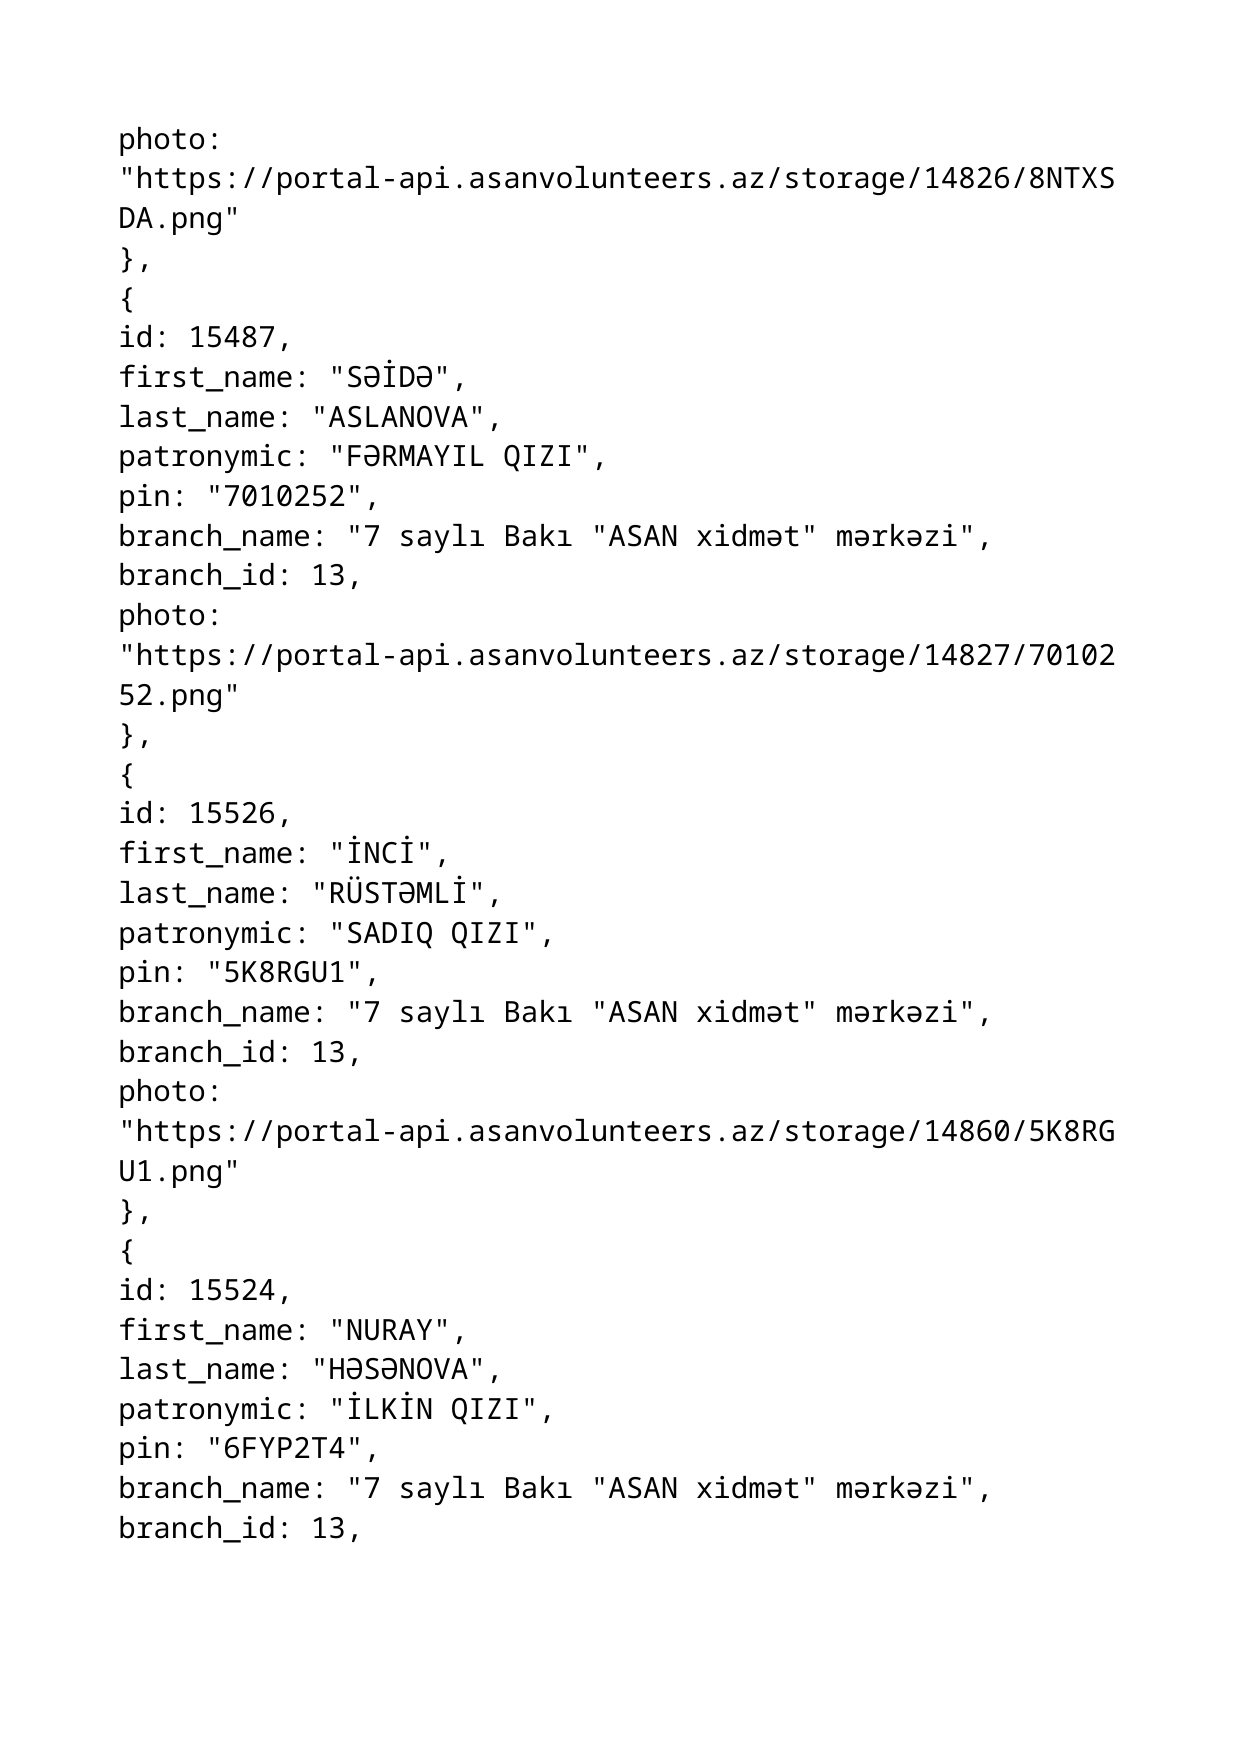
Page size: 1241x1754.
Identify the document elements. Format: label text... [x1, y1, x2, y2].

text { [118, 753, 1122, 793]
text last_name: "RÜSTƏMLİ", [118, 872, 1122, 912]
text pin: "7010252", [118, 475, 1122, 515]
text branch_id: 13, [118, 555, 1122, 594]
text patronymic: "SADIQ QIZI", [118, 912, 1122, 952]
text branch_name: "7 saylı Bakı "ASAN xidmət" mərkəzi", [118, 1467, 1122, 1507]
text photo: "https://portal-api.asanvolunteers.az/storage/14826/8NTXSDA.png" [118, 118, 1122, 237]
text id: 15526, [118, 793, 1122, 832]
text last_name: "ASLANOVA", [118, 396, 1122, 436]
text first_name: "NURAY", [118, 1309, 1122, 1348]
text first_name: "SƏİDƏ", [118, 356, 1122, 396]
text id: 15524, [118, 1269, 1122, 1309]
text id: 15487, [118, 317, 1122, 356]
text { [118, 1229, 1122, 1269]
text pin: "6FYP2T4", [118, 1428, 1122, 1467]
text branch_id: 13, [118, 1031, 1122, 1071]
text patronymic: "FƏRMAYIL QIZI", [118, 436, 1122, 475]
text last_name: "HƏSƏNOVA", [118, 1348, 1122, 1388]
text photo: "https://portal-api.asanvolunteers.az/storage/14827/7010252.png" [118, 594, 1122, 713]
text patronymic: "İLKİN QIZI", [118, 1388, 1122, 1428]
text { [118, 277, 1122, 317]
text pin: "5K8RGU1", [118, 952, 1122, 991]
text branch_name: "7 saylı Bakı "ASAN xidmət" mərkəzi", [118, 991, 1122, 1031]
text }, [118, 1190, 1122, 1229]
text }, [118, 713, 1122, 753]
text }, [118, 237, 1122, 277]
text first_name: "İNCİ", [118, 832, 1122, 872]
text photo: "https://portal-api.asanvolunteers.az/storage/14860/5K8RGU1.png" [118, 1071, 1122, 1190]
text branch_id: 13, [118, 1507, 1122, 1547]
text branch_name: "7 saylı Bakı "ASAN xidmət" mərkəzi", [118, 515, 1122, 555]
